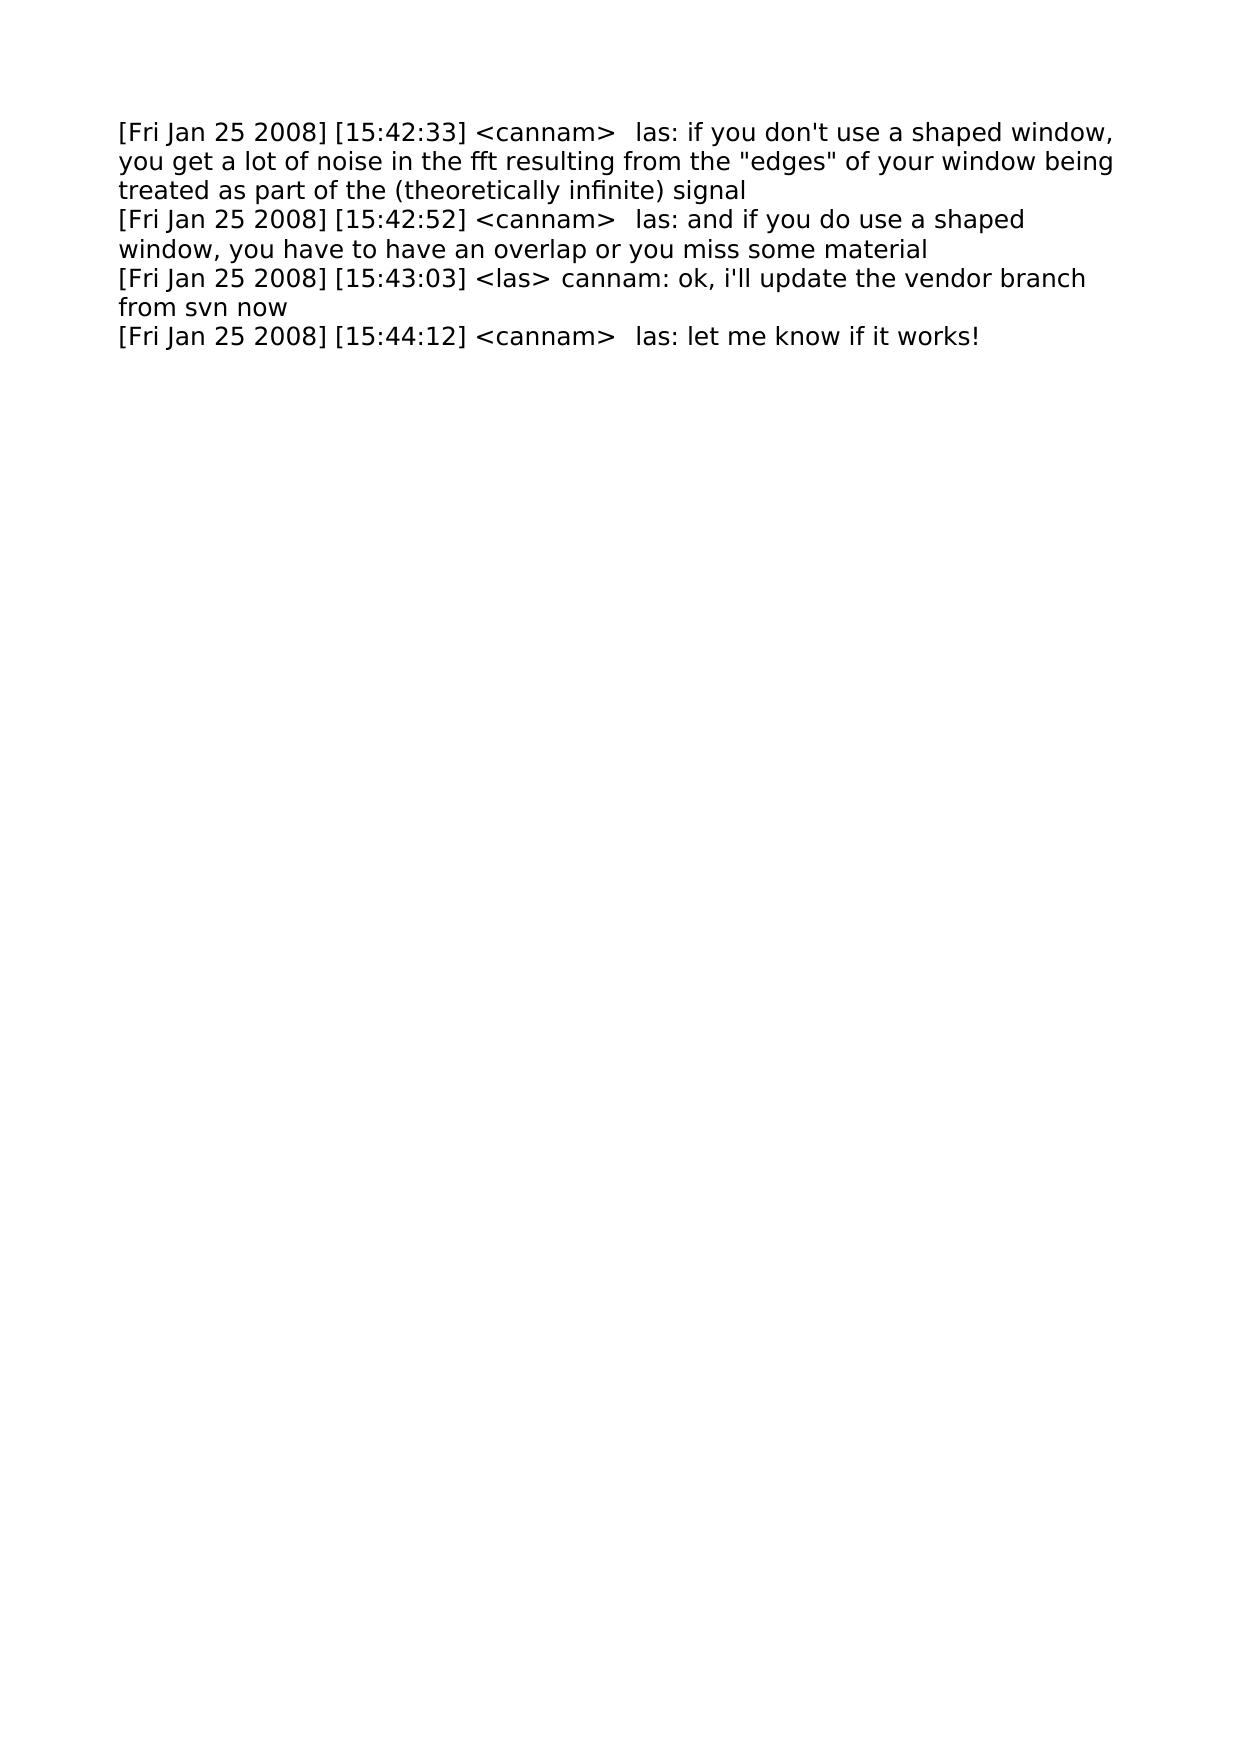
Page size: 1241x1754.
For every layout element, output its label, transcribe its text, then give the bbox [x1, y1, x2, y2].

text [Fri Jan 25 2008] [15:42:33] <cannam> las: if you don't use a shaped window, you get a lot of noise in the fft resulting from the "edges" of your window being treated as part of the (theoretically infinite) signal [118, 118, 1122, 206]
text [Fri Jan 25 2008] [15:44:12] <cannam> las: let me know if it works! [118, 322, 1122, 351]
text [Fri Jan 25 2008] [15:43:03] <las> cannam: ok, i'll update the vendor branch from svn now [118, 264, 1122, 322]
text [Fri Jan 25 2008] [15:42:52] <cannam> las: and if you do use a shaped window, you have to have an overlap or you miss some material [118, 206, 1122, 264]
